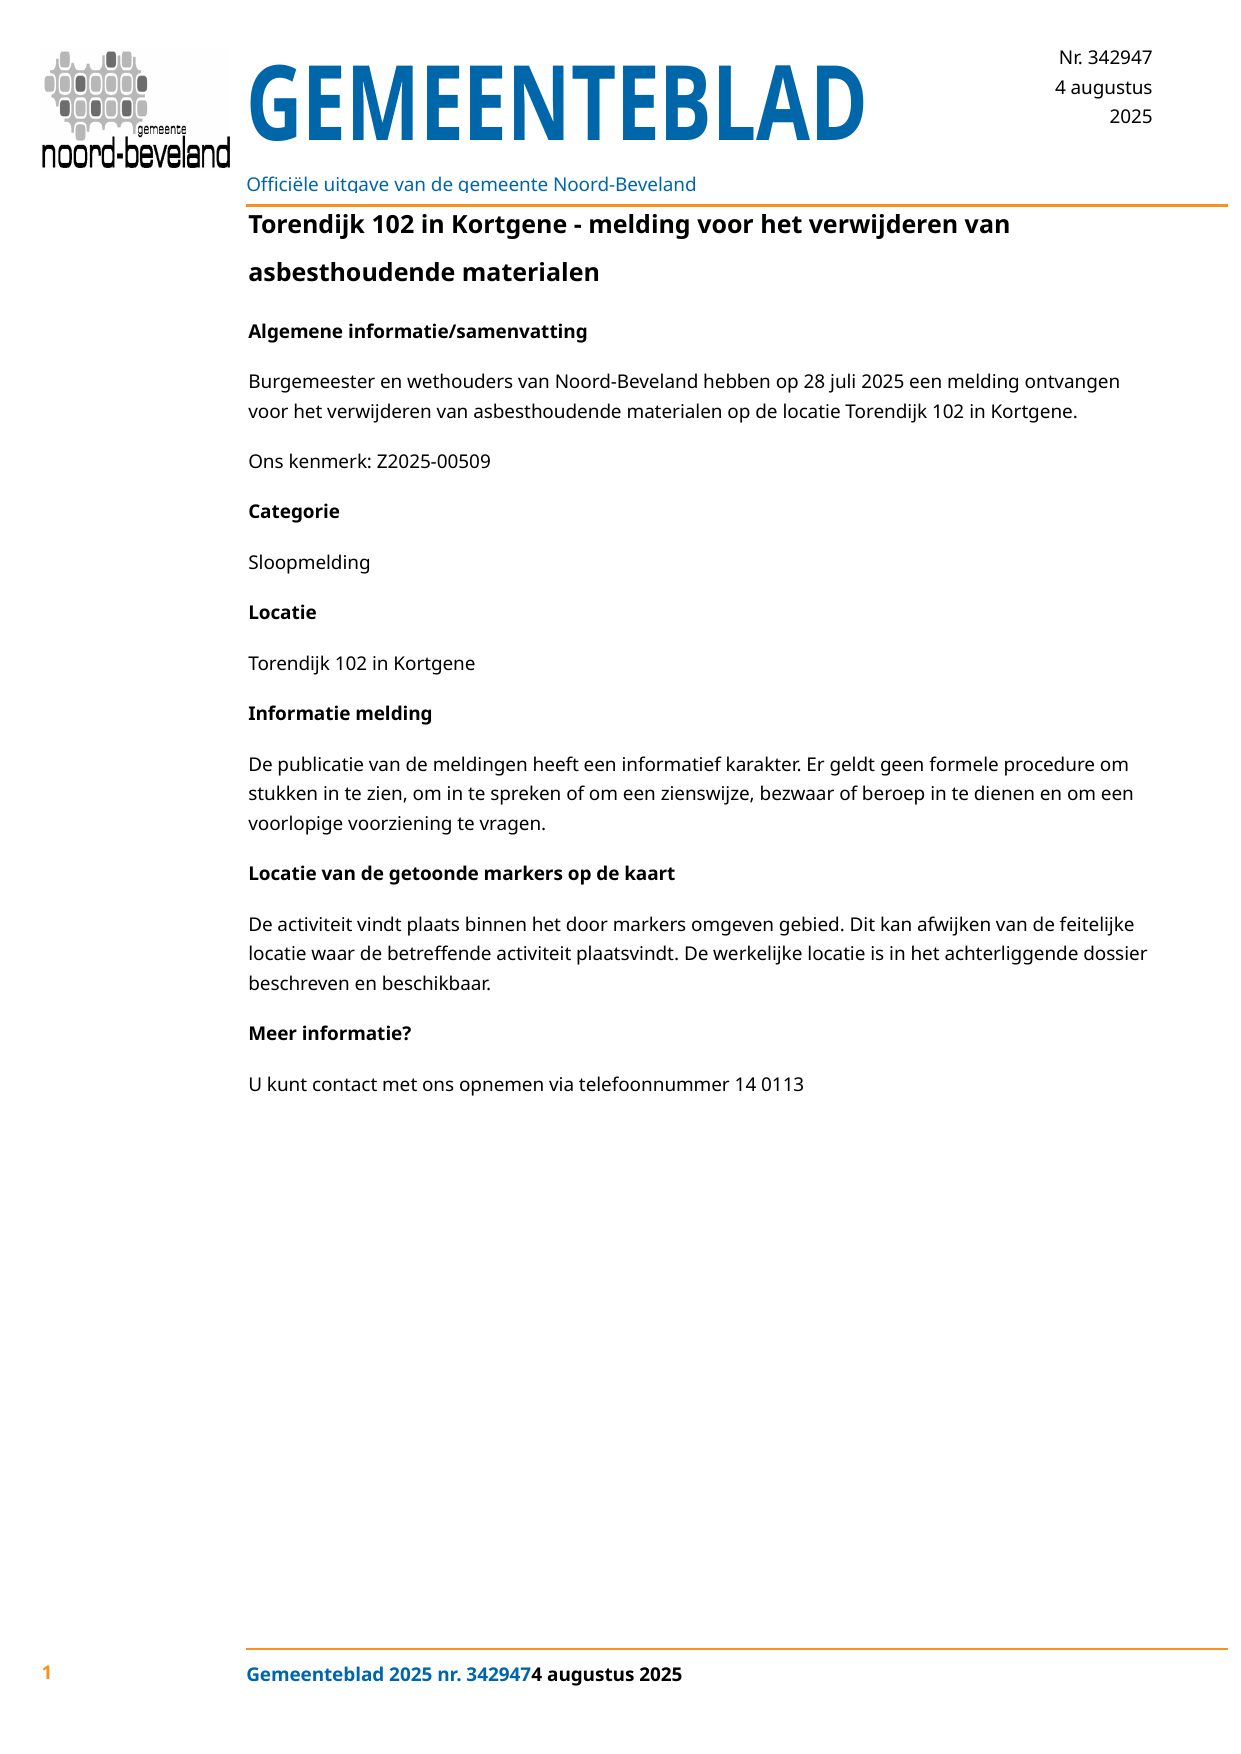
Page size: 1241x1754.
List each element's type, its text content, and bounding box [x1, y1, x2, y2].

text Locatie van de getoonde markers op de kaart [248, 860, 1152, 886]
text Ons kenmerk: Z2025-00509 [248, 448, 1152, 474]
picture [41, 47, 231, 172]
text Algemene informatie/samenvatting [248, 318, 1152, 344]
text Locatie [248, 599, 1152, 625]
text Meer informatie? [248, 1020, 1152, 1046]
text Informatie melding [248, 700, 1152, 726]
text Categorie [248, 499, 1152, 524]
text De activiteit vindt plaats binnen het door markers omgeven gebied. Dit kan afwijken van de feitelijke locatie waar de betreffende activiteit plaatsvindt. De werkelijke locatie is in het achterliggende dossier beschreven en beschikbaar. [248, 911, 1152, 996]
text U kunt contact met ons opnemen via telefoonnummer 14 0113 [248, 1071, 1152, 1097]
text Torendijk 102 in Kortgene [248, 650, 1152, 676]
text De publicatie van de meldingen heeft een informatief karakter. Er geldt geen formele procedure om stukken in te zien, om in te spreken of om een zienswijze, bezwaar of beroep in te dienen en om een voorlopige voorziening te vragen. [248, 751, 1152, 836]
text Torendijk 102 in Kortgene - melding voor het verwijderen van asbesthoudende materialen [248, 207, 1152, 288]
text Sloopmelding [248, 549, 1152, 575]
text Burgemeester en wethouders van Noord-Beveland hebben op 28 juli 2025 een melding ontvangen voor het verwijderen van asbesthoudende materialen op de locatie Torendijk 102 in Kortgene. [248, 368, 1152, 424]
